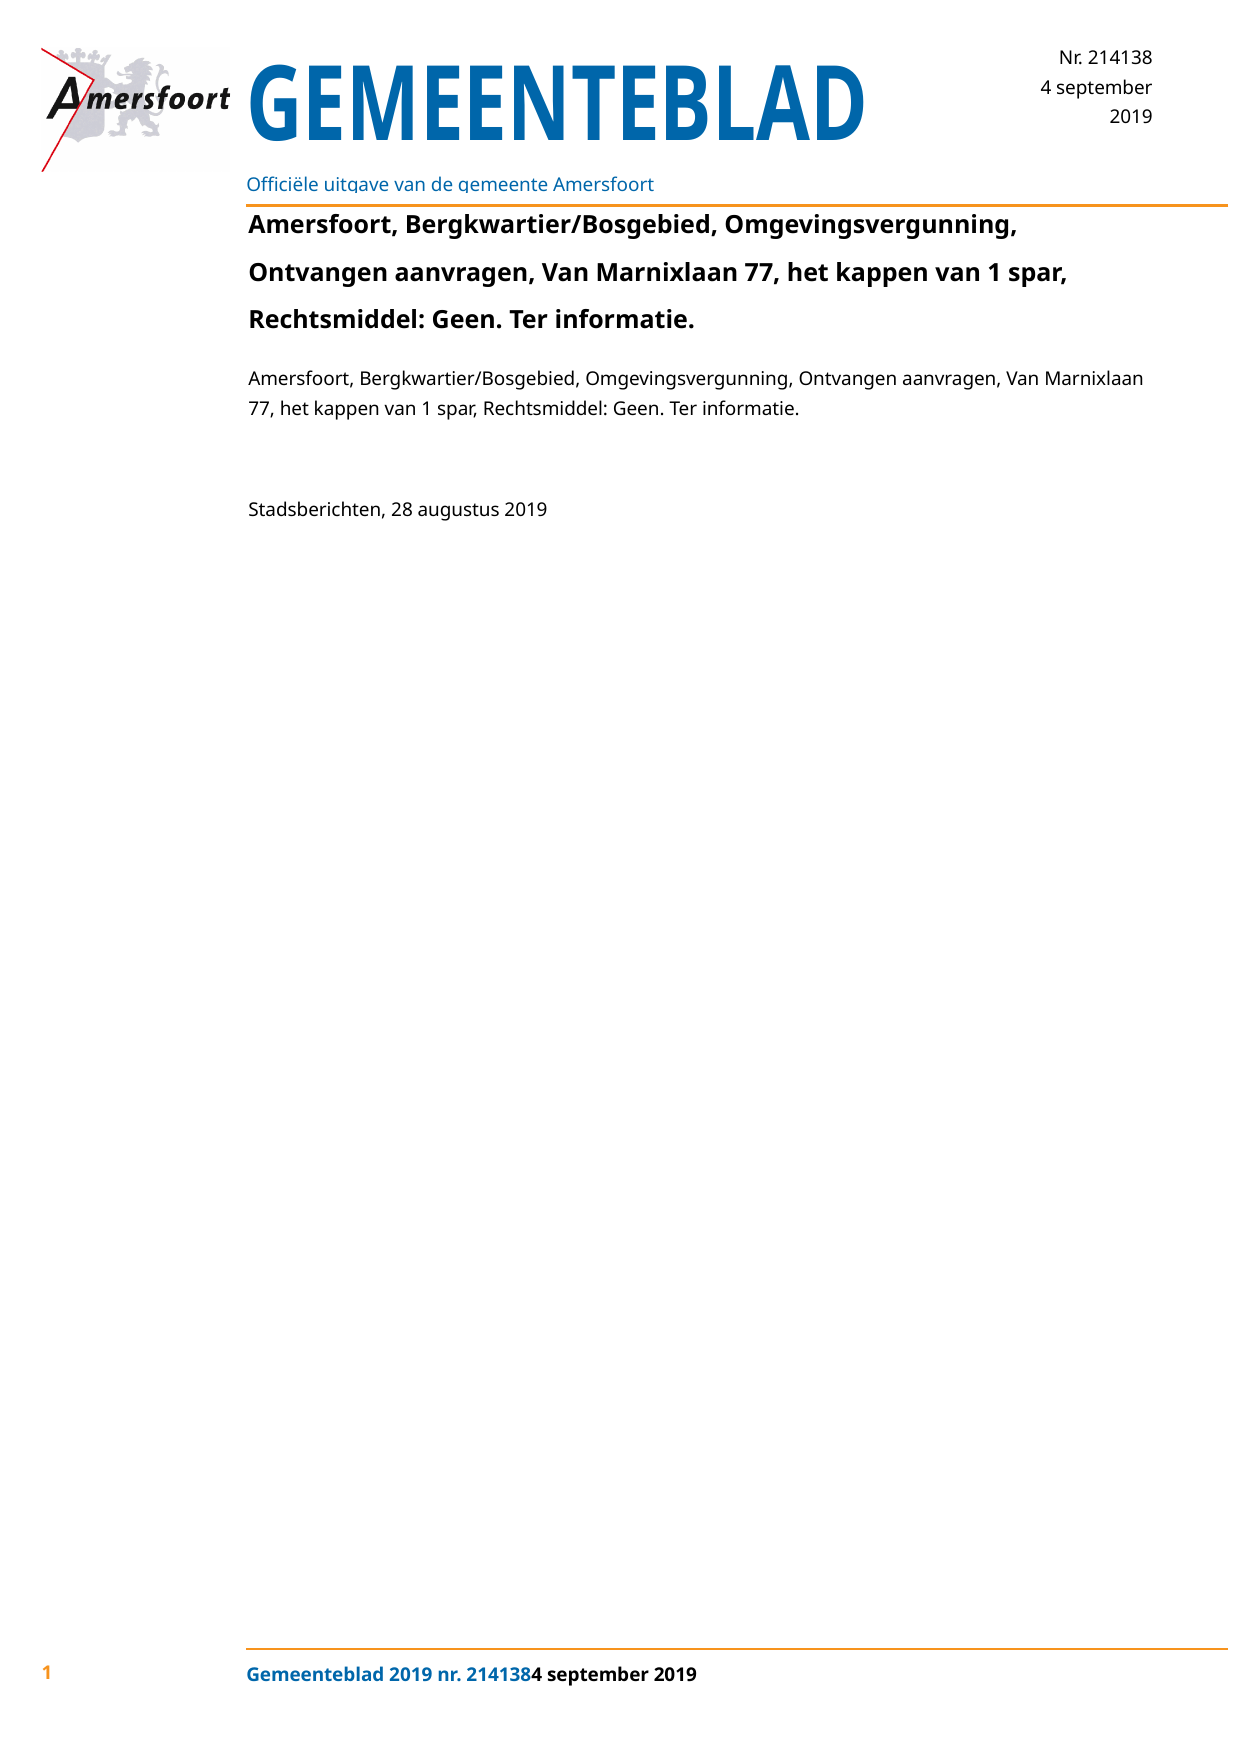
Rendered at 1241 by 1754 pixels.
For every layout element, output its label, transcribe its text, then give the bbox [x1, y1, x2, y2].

text Amersfoort, Bergkwartier/Bosgebied, Omgevingsvergunning, Ontvangen aanvragen, Van Marnixlaan 77, het kappen van 1 spar, Rechtsmiddel: Geen. Ter informatie. [248, 207, 1152, 336]
text Amersfoort, Bergkwartier/Bosgebied, Omgevingsvergunning, Ontvangen aanvragen, Van Marnixlaan 77, het kappen van 1 spar, Rechtsmiddel: Geen. Ter informatie. [248, 366, 1152, 421]
picture [41, 47, 231, 172]
text Stadsberichten, 28 augustus 2019 [248, 496, 1152, 522]
